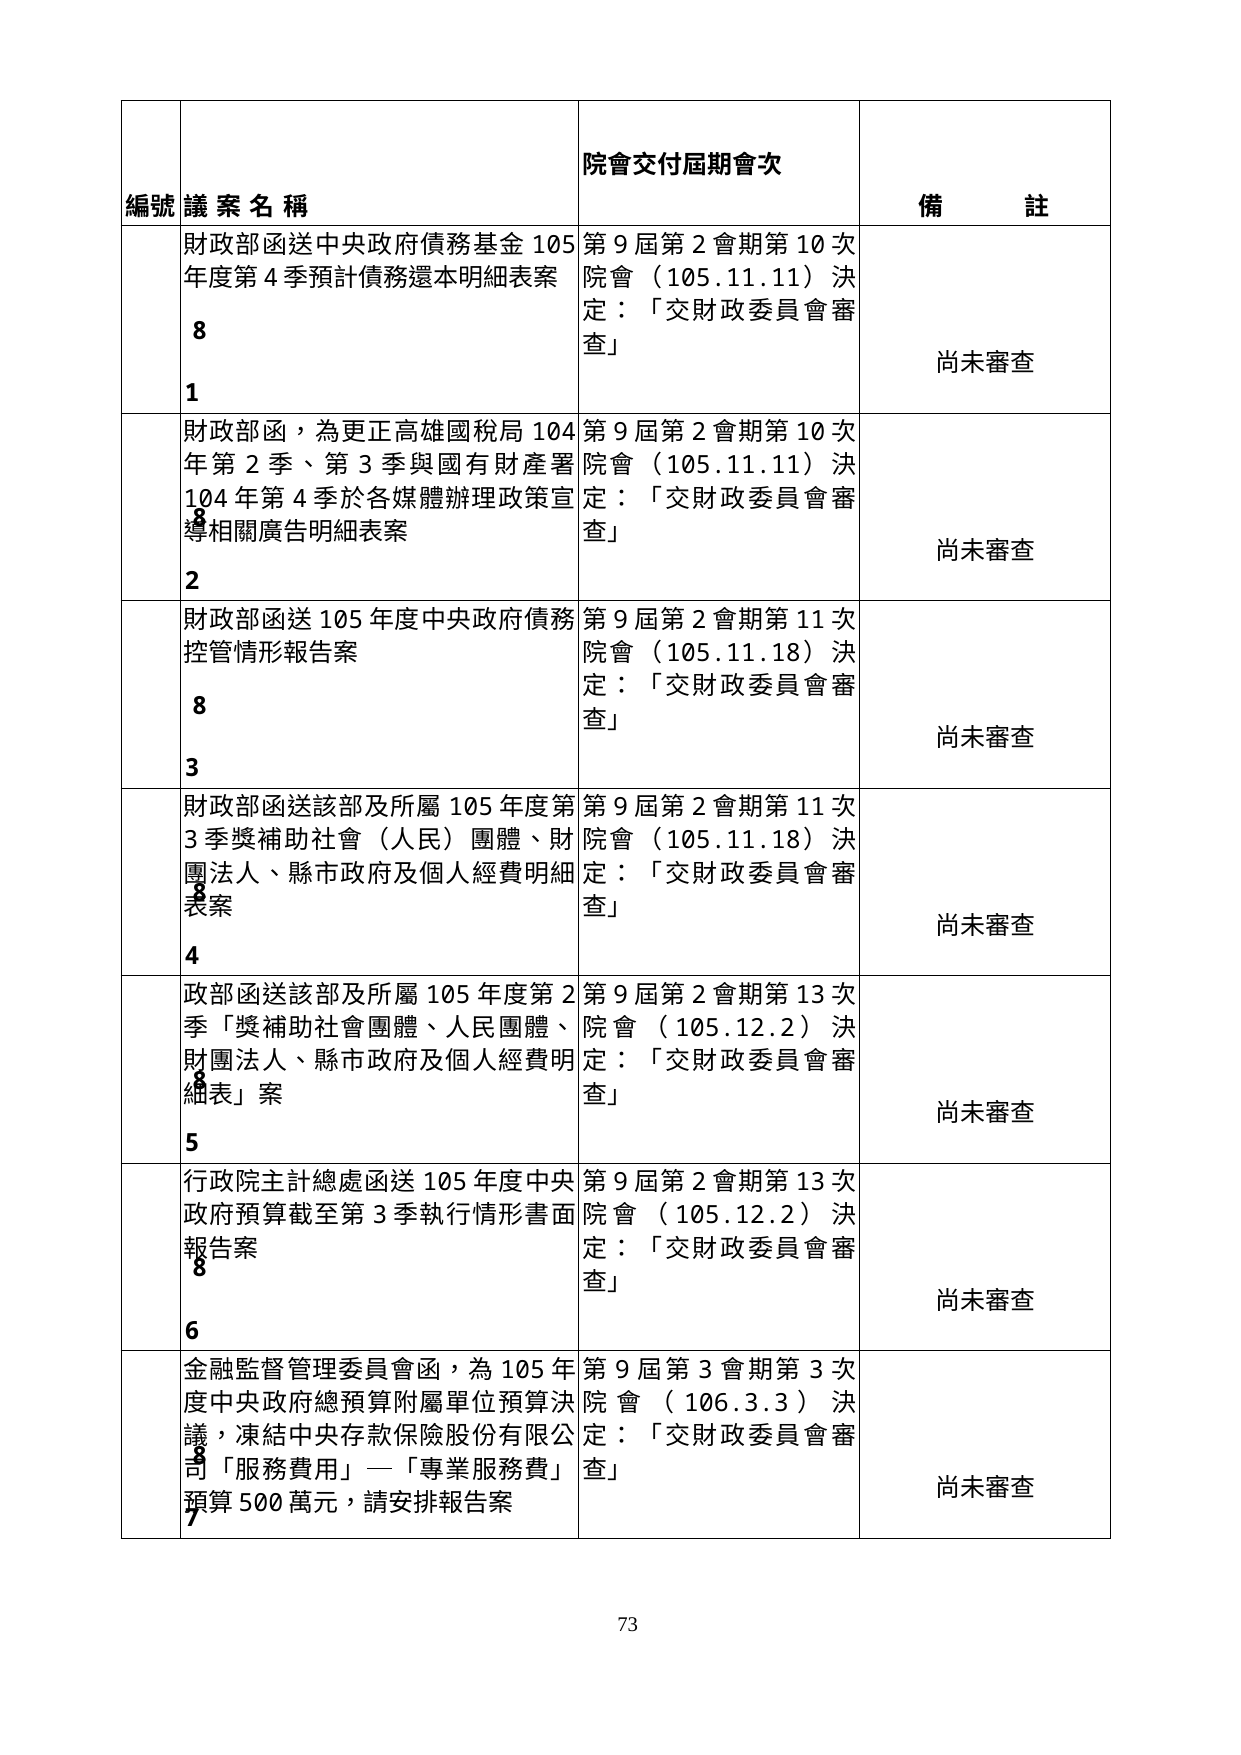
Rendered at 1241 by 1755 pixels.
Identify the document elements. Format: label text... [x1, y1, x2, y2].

table_cell 財政部函，為更正高雄國稅局104年第2季、第3季與國有財產署104年第4季於各媒體辦理政策宣導相關廣告明細表案 [181, 414, 578, 600]
table_cell 政部函送該部及所屬105年度第2季「獎補助社會團體、人民團體、財團法人、縣市政府及個人經費明細表」案 [181, 976, 578, 1163]
table_cell [122, 789, 180, 975]
table_cell [122, 1351, 180, 1538]
table_cell 金融監督管理委員會函，為105年度中央政府總預算附屬單位預算決議，凍結中央存款保險股份有限公司「服務費用」─「專業服務費」預算500萬元，請安排報告案 [181, 1351, 578, 1538]
table_cell 財政部函送中央政府債務基金105年度第4季預計債務還本明細表案 [181, 226, 578, 413]
table_cell 行政院主計總處函送105年度中央政府預算截至第3季執行情形書面報告案 [181, 1164, 578, 1350]
table_cell 第9屆第2會期第11次院會（105.11.18）決定：「交財政委員會審查」 [579, 789, 859, 975]
table_cell 尚未審查 [860, 226, 1110, 413]
table_cell 尚未審查 [860, 601, 1110, 788]
table_cell 尚未審查 [860, 1351, 1110, 1538]
table_cell 第9屆第2會期第13次院會（105.12.2）決定：「交財政委員會審查」 [579, 1164, 859, 1350]
table_cell [122, 226, 180, 413]
table_cell 尚未審查 [860, 414, 1110, 600]
table_cell [122, 1164, 180, 1350]
table_header 院會交付屆期會次 [579, 101, 859, 225]
table_header 議案名稱 [181, 101, 578, 225]
table_cell 尚未審查 [860, 976, 1110, 1163]
table_cell 第9屆第2會期第13次院會（105.12.2）決定：「交財政委員會審查」 [579, 976, 859, 1163]
table_cell 第9屆第2會期第10次院會（105.11.11）決定：「交財政委員會審查」 [579, 414, 859, 600]
table_header 備 註 [860, 101, 1110, 225]
table_header 編號 [122, 101, 180, 225]
table_cell 第9屆第3會期第3次院會（106.3.3）決定：「交財政委員會審查」 [579, 1351, 859, 1538]
table_cell 第9屆第2會期第10次院會（105.11.11）決定：「交財政委員會審查」 [579, 226, 859, 413]
table_cell [122, 414, 180, 600]
table_cell 尚未審查 [860, 789, 1110, 975]
table_cell 第9屆第2會期第11次院會（105.11.18）決定：「交財政委員會審查」 [579, 601, 859, 788]
table_cell 尚未審查 [860, 1164, 1110, 1350]
table_cell [122, 976, 180, 1163]
table_cell 財政部函送105年度中央政府債務控管情形報告案 [181, 601, 578, 788]
table_cell [122, 601, 180, 788]
table_cell 財政部函送該部及所屬105年度第3季獎補助社會（人民）團體、財團法人、縣市政府及個人經費明細表案 [181, 789, 578, 975]
